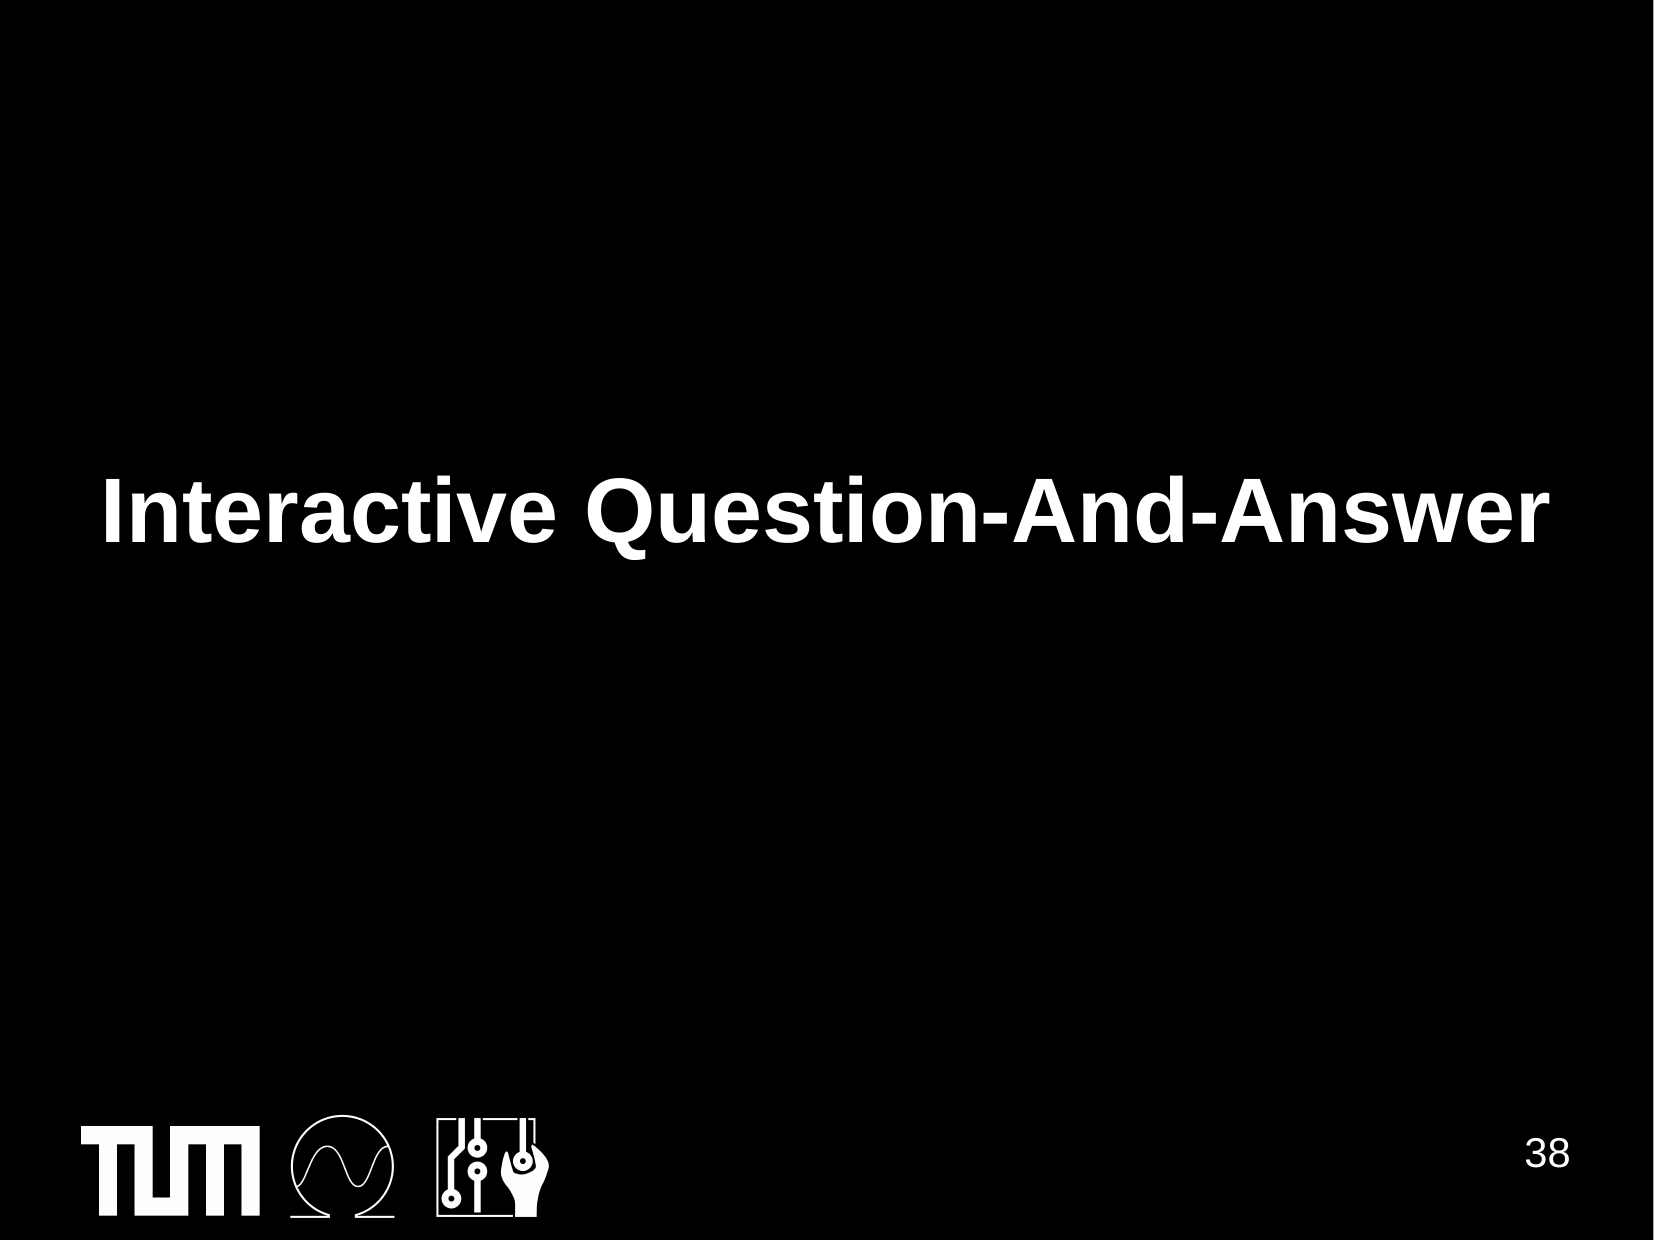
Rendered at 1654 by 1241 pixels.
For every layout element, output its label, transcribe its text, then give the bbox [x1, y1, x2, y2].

title Interactive Question-And-Answer [82, 407, 1571, 615]
picture [283, 1108, 402, 1227]
picture [63, 1108, 272, 1227]
picture [425, 1108, 554, 1227]
